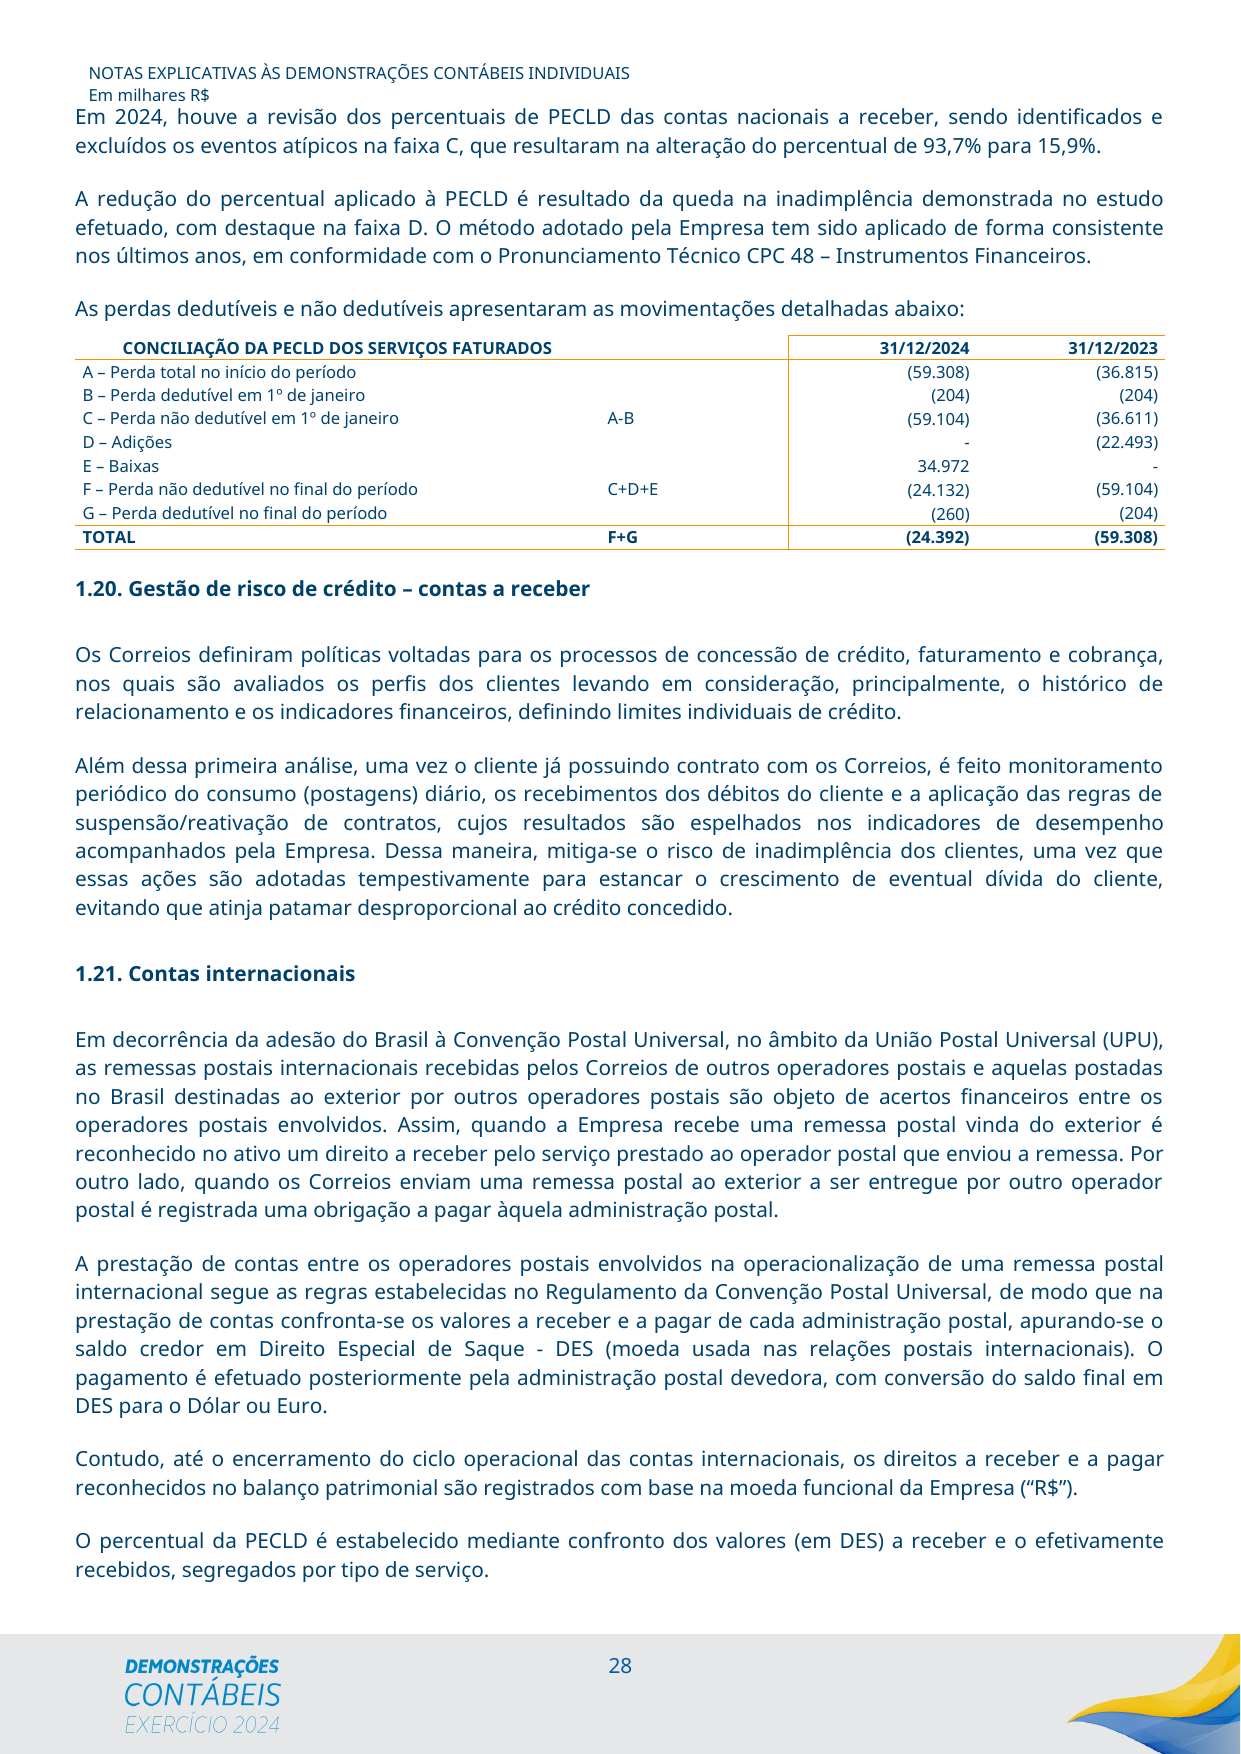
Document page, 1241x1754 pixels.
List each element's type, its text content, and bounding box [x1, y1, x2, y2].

table_cell - [789, 430, 977, 454]
table_cell (59.104) [789, 407, 977, 430]
table_cell - [977, 454, 1165, 477]
table_cell C+D+E [600, 478, 788, 501]
table_cell (36.815) [977, 360, 1165, 383]
table_header 31/12/2023 [977, 336, 1165, 359]
table_cell (59.308) [789, 360, 977, 383]
table_cell (59.104) [977, 478, 1165, 501]
table_cell TOTAL [75, 526, 600, 548]
table_cell C – Perda não dedutível em 1º de janeiro [75, 407, 600, 430]
list Contas internacionais [75, 959, 1165, 987]
text Contudo, até o encerramento do ciclo operacional das contas internacionais, os direitos a receber e a pagar reconhecidos no balanço patrimonial são registrados com base na moeda funcional da Empresa (“R$”). [75, 1444, 1165, 1501]
table_cell (204) [977, 383, 1165, 407]
table_cell [600, 454, 788, 477]
table_cell (24.132) [789, 478, 977, 501]
table_header [600, 335, 788, 359]
table_cell A – Perda total no início do período [75, 360, 600, 383]
table_cell (204) [977, 501, 1165, 525]
table_cell (22.493) [977, 430, 1165, 454]
text Além dessa primeira análise, uma vez o cliente já possuindo contrato com os Correios, é feito monitoramento periódico do consumo (postagens) diário, os recebimentos dos débitos do cliente e a aplicação das regras de suspensão/reativação de contratos, cujos resultados são espelhados nos indicadores de desempenho acompanhados pela Empresa. Dessa maneira, mitiga-se o risco de inadimplência dos clientes, uma vez que essas ações são adotadas tempestivamente para estancar o crescimento de eventual dívida do cliente, evitando que atinja patamar desproporcional ao crédito concedido. [75, 751, 1165, 921]
text Em 2024, houve a revisão dos percentuais de PECLD das contas nacionais a receber, sendo identificados e excluídos os eventos atípicos na faixa C, que resultaram na alteração do percentual de 93,7% para 15,9%. [75, 113, 1165, 159]
table_cell F – Perda não dedutível no final do período [75, 478, 600, 501]
table_cell (204) [789, 383, 977, 407]
text O percentual da PECLD é estabelecido mediante confronto dos valores (em DES) a receber e o efetivamente recebidos, segregados por tipo de serviço. [75, 1526, 1165, 1583]
table_cell [600, 383, 788, 407]
text Os Correios definiram políticas voltadas para os processos de concessão de crédito, faturamento e cobrança, nos quais são avaliados os perfis dos clientes levando em consideração, principalmente, o histórico de relacionamento e os indicadores financeiros, definindo limites individuais de crédito. [75, 641, 1165, 726]
table_cell B – Perda dedutível em 1º de janeiro [75, 383, 600, 407]
list Gestão de risco de crédito – contas a receber [75, 574, 1165, 603]
table_cell (24.392) [789, 526, 977, 548]
text A redução do percentual aplicado à PECLD é resultado da queda na inadimplência demonstrada no estudo efetuado, com destaque na faixa D. O método adotado pela Empresa tem sido aplicado de forma consistente nos últimos anos, em conformidade com o Pronunciamento Técnico CPC 48 – Instrumentos Financeiros. [75, 184, 1165, 269]
table_header 31/12/2024 [789, 336, 977, 359]
table_cell [600, 430, 788, 454]
table_cell F+G [600, 526, 788, 548]
text A prestação de contas entre os operadores postais envolvidos na operacionalização de uma remessa postal internacional segue as regras estabelecidas no Regulamento da Convenção Postal Universal, de modo que na prestação de contas confronta-se os valores a receber e a pagar de cada administração postal, apurando-se o saldo credor em Direito Especial de Saque - DES (moeda usada nas relações postais internacionais). O pagamento é efetuado posteriormente pela administração postal devedora, com conversão do saldo final em DES para o Dólar ou Euro. [75, 1249, 1165, 1419]
table_cell 34.972 [789, 454, 977, 477]
table_cell G – Perda dedutível no final do período [75, 501, 600, 525]
table_cell (59.308) [977, 526, 1165, 548]
table_cell E – Baixas [75, 454, 600, 477]
table_cell D – Adições [75, 430, 600, 454]
table_cell [600, 501, 788, 525]
table_cell A-B [600, 407, 788, 430]
text As perdas dedutíveis e não dedutíveis apresentaram as movimentações detalhadas abaixo: [75, 294, 1165, 323]
table_cell [600, 360, 788, 383]
table_header CONCILIAÇÃO DA PECLD DOS SERVIÇOS FATURADOS [75, 335, 600, 359]
text Em decorrência da adesão do Brasil à Convenção Postal Universal, no âmbito da União Postal Universal (UPU), as remessas postais internacionais recebidas pelos Correios de outros operadores postais e aquelas postadas no Brasil destinadas ao exterior por outros operadores postais são objeto de acertos financeiros entre os operadores postais envolvidos. Assim, quando a Empresa recebe uma remessa postal vinda do exterior é reconhecido no ativo um direito a receber pelo serviço prestado ao operador postal que enviou a remessa. Por outro lado, quando os Correios enviam uma remessa postal ao exterior a ser entregue por outro operador postal é registrada uma obrigação a pagar àquela administração postal. [75, 1025, 1165, 1224]
table_cell (260) [789, 501, 977, 525]
table_cell (36.611) [977, 407, 1165, 430]
